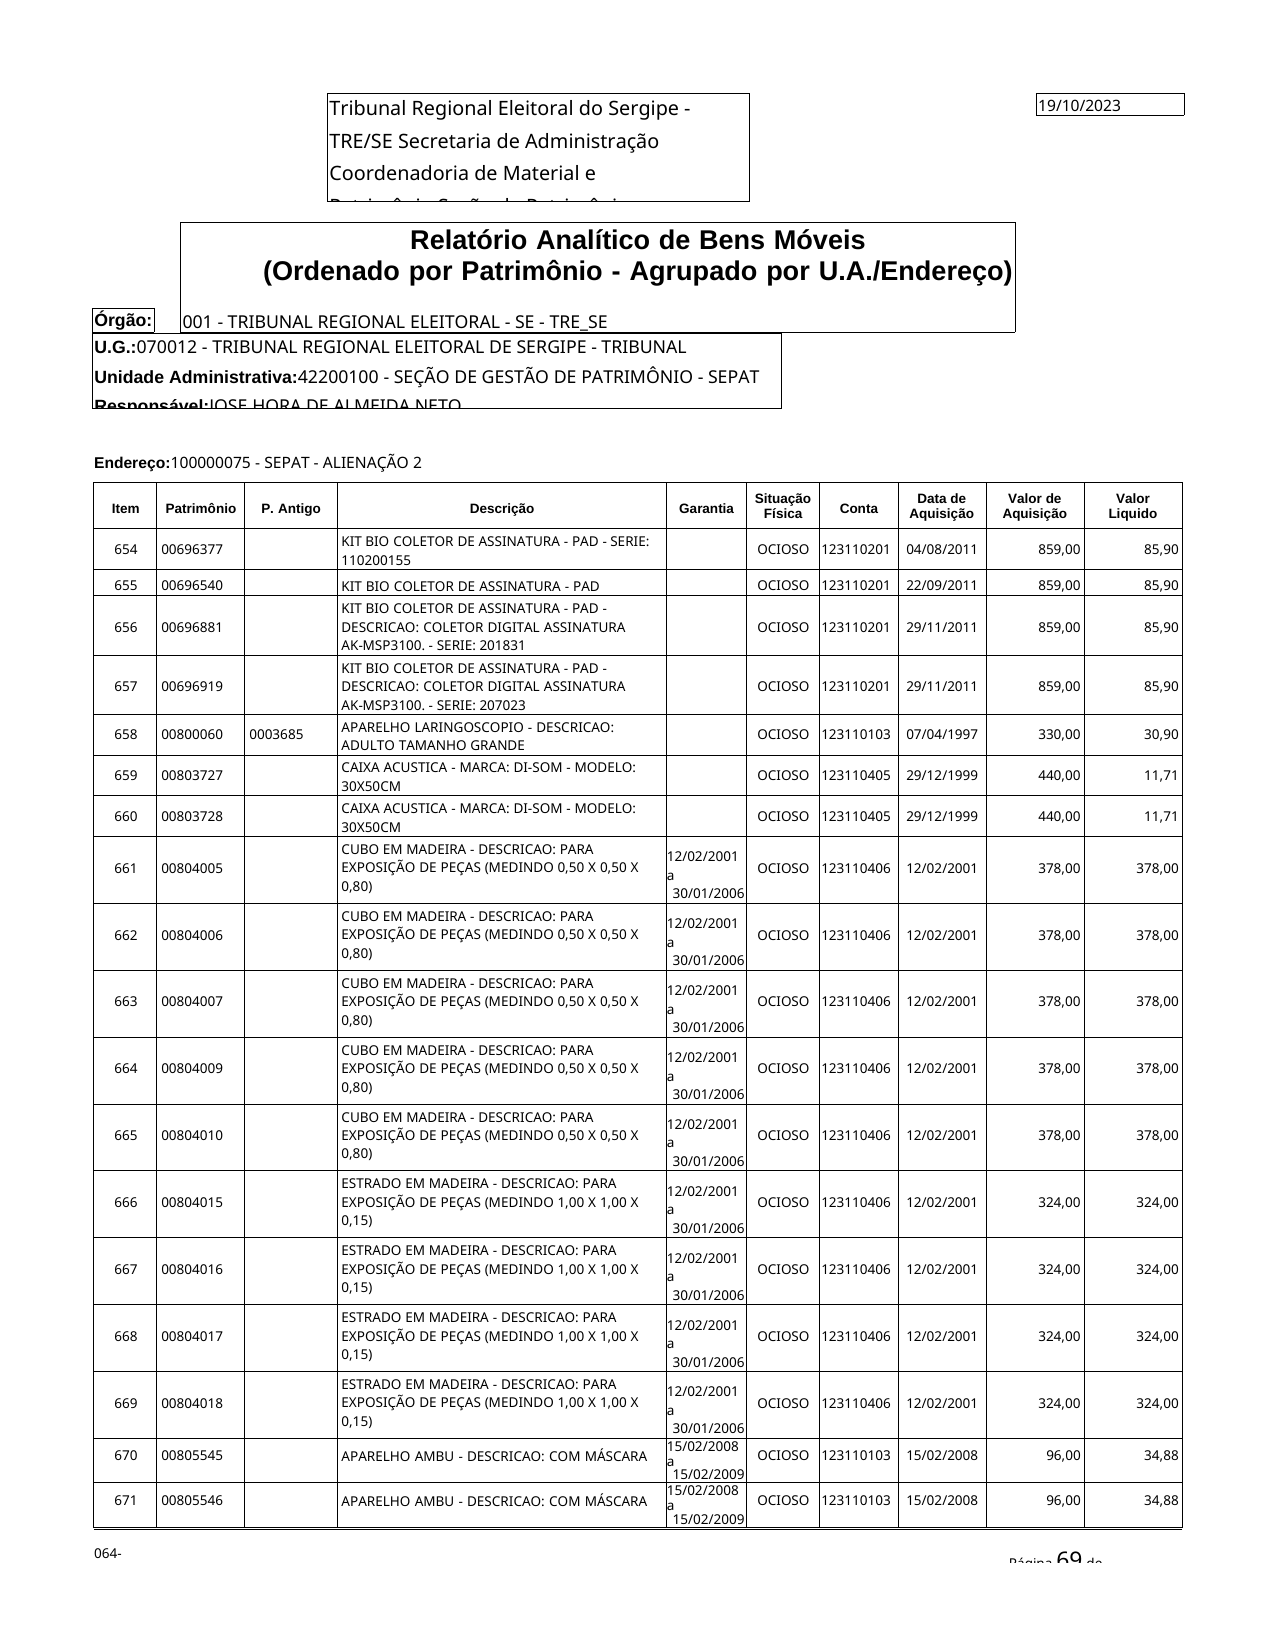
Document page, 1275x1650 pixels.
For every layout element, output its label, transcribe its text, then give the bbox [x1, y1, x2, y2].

table_cell 12/02/2001 [899, 904, 986, 970]
table_header Patrimônio [157, 483, 244, 528]
table_cell 378,00 [987, 1105, 1084, 1170]
table_cell OCIOSO [747, 971, 819, 1037]
table_cell 11,71 [1085, 756, 1182, 795]
table_cell 12/02/2001 [899, 1171, 986, 1237]
table_cell CUBO EM MADEIRA - DESCRICAO: PARA EXPOSIÇÃO DE PEÇAS (MEDINDO 0,50 X 0,50 X 0,80) [338, 1038, 666, 1103]
table_cell [245, 1483, 337, 1527]
table_cell 671 [94, 1483, 156, 1527]
table_cell 378,00 [987, 971, 1084, 1037]
table_cell 15/02/2008 a 15/02/2009 [667, 1439, 746, 1482]
table_cell 00696377 [157, 529, 244, 569]
table_cell 00804006 [157, 904, 244, 970]
table_cell 00696540 [157, 570, 244, 595]
table_cell [667, 796, 746, 836]
table_cell 15/02/2008 [899, 1439, 986, 1482]
table_cell [245, 1238, 337, 1304]
table_cell 12/02/2001 [899, 1305, 986, 1371]
table_cell 123110406 [820, 1171, 898, 1237]
table_cell 123110406 [820, 837, 898, 903]
table_cell [667, 756, 746, 795]
table_cell 440,00 [987, 756, 1084, 795]
table_cell CUBO EM MADEIRA - DESCRICAO: PARA EXPOSIÇÃO DE PEÇAS (MEDINDO 0,50 X 0,50 X 0,80) [338, 904, 666, 970]
table_cell CUBO EM MADEIRA - DESCRICAO: PARA EXPOSIÇÃO DE PEÇAS (MEDINDO 0,50 X 0,50 X 0,80) [338, 1105, 666, 1170]
table_cell OCIOSO [747, 1171, 819, 1237]
table_cell OCIOSO [747, 1238, 819, 1304]
table_cell OCIOSO [747, 715, 819, 754]
table_cell 378,00 [1085, 1105, 1182, 1170]
table_cell 34,88 [1085, 1439, 1182, 1482]
table_cell OCIOSO [747, 529, 819, 569]
table_cell 12/02/2001 a 30/01/2006 [667, 1038, 746, 1103]
table_header Item [94, 483, 156, 528]
table_cell 00805546 [157, 1483, 244, 1527]
table_cell [667, 596, 746, 654]
table_cell 30,90 [1085, 715, 1182, 754]
table_cell 658 [94, 715, 156, 754]
table_cell 378,00 [987, 904, 1084, 970]
table_cell 859,00 [987, 596, 1084, 654]
table_cell 859,00 [987, 529, 1084, 569]
table_cell 04/08/2011 [899, 529, 986, 569]
table_cell 324,00 [1085, 1171, 1182, 1237]
table_cell 123110103 [820, 1439, 898, 1482]
table_cell OCIOSO [747, 837, 819, 903]
table_cell 12/02/2001 a 30/01/2006 [667, 904, 746, 970]
table_cell KIT BIO COLETOR DE ASSINATURA - PAD - DESCRICAO: COLETOR DIGITAL ASSINATURA AK-MSP3100. - SERIE: 201831 [338, 596, 666, 654]
table_cell CUBO EM MADEIRA - DESCRICAO: PARA EXPOSIÇÃO DE PEÇAS (MEDINDO 0,50 X 0,50 X 0,80) [338, 971, 666, 1037]
table_cell 29/11/2011 [899, 596, 986, 654]
table_cell OCIOSO [747, 1038, 819, 1103]
table_cell CUBO EM MADEIRA - DESCRICAO: PARA EXPOSIÇÃO DE PEÇAS (MEDINDO 0,50 X 0,50 X 0,80) [338, 837, 666, 903]
table_cell APARELHO AMBU - DESCRICAO: COM MÁSCARA [338, 1483, 666, 1527]
table_cell 123110406 [820, 1372, 898, 1438]
table_cell [667, 570, 746, 595]
table_cell [245, 1372, 337, 1438]
table_cell 00804010 [157, 1105, 244, 1170]
table_cell 00804005 [157, 837, 244, 903]
table_cell 123110406 [820, 1238, 898, 1304]
table_cell 12/02/2001 [899, 1238, 986, 1304]
table_cell 85,90 [1085, 570, 1182, 595]
table_cell 123110406 [820, 1105, 898, 1170]
table_cell 12/02/2001 a 30/01/2006 [667, 1171, 746, 1237]
table_cell 378,00 [1085, 904, 1182, 970]
table_cell 85,90 [1085, 596, 1182, 654]
table_cell 330,00 [987, 715, 1084, 754]
table_cell [245, 1038, 337, 1103]
table_cell 123110201 [820, 570, 898, 595]
table_cell 324,00 [1085, 1305, 1182, 1371]
table_cell KIT BIO COLETOR DE ASSINATURA - PAD - DESCRICAO: COLETOR DIGITAL ASSINATURA AK-MSP3100. - SERIE: 207023 [338, 656, 666, 714]
table_cell 00804018 [157, 1372, 244, 1438]
table_cell 29/12/1999 [899, 756, 986, 795]
table_cell 859,00 [987, 656, 1084, 714]
table_cell OCIOSO [747, 904, 819, 970]
table_cell 668 [94, 1305, 156, 1371]
table_cell 663 [94, 971, 156, 1037]
table_cell 29/11/2011 [899, 656, 986, 714]
table_cell 378,00 [1085, 971, 1182, 1037]
table_cell [245, 1439, 337, 1482]
table_cell OCIOSO [747, 596, 819, 654]
table_cell KIT BIO COLETOR DE ASSINATURA - PAD [338, 570, 666, 595]
table_cell OCIOSO [747, 1483, 819, 1527]
table_cell OCIOSO [747, 1439, 819, 1482]
table_cell 859,00 [987, 570, 1084, 595]
table_cell 12/02/2001 a 30/01/2006 [667, 971, 746, 1037]
table_cell 123110201 [820, 529, 898, 569]
table_cell 00804009 [157, 1038, 244, 1103]
table_header Valor de Aquisição [987, 483, 1084, 528]
table_cell 96,00 [987, 1483, 1084, 1527]
table_cell [245, 1171, 337, 1237]
table_cell 324,00 [1085, 1372, 1182, 1438]
table_cell OCIOSO [747, 1372, 819, 1438]
table_cell 660 [94, 796, 156, 836]
table_cell OCIOSO [747, 1305, 819, 1371]
table_cell 123110406 [820, 904, 898, 970]
table_cell 123110201 [820, 596, 898, 654]
table_header P. Antigo [245, 483, 337, 528]
table_cell 96,00 [987, 1439, 1084, 1482]
table_cell APARELHO AMBU - DESCRICAO: COM MÁSCARA [338, 1439, 666, 1482]
table_cell 00804015 [157, 1171, 244, 1237]
table_cell 324,00 [987, 1372, 1084, 1438]
table_cell 667 [94, 1238, 156, 1304]
table_cell 15/02/2008 [899, 1483, 986, 1527]
table_cell OCIOSO [747, 1105, 819, 1170]
table_cell [245, 971, 337, 1037]
table_cell [245, 756, 337, 795]
table_cell 324,00 [1085, 1238, 1182, 1304]
table_cell 0003685 [245, 715, 337, 754]
text Endereço:100000075 - SEPAT - ALIENAÇÃO 2 [94, 451, 1194, 473]
table_cell [245, 837, 337, 903]
table_cell 655 [94, 570, 156, 595]
table_cell 12/02/2001 [899, 1372, 986, 1438]
table_cell 00804016 [157, 1238, 244, 1304]
table_cell [667, 656, 746, 714]
table_cell 12/02/2001 [899, 1105, 986, 1170]
table_cell 22/09/2011 [899, 570, 986, 595]
table_cell 666 [94, 1171, 156, 1237]
table_cell 15/02/2008 a 15/02/2009 [667, 1483, 746, 1527]
table_cell 12/02/2001 a 30/01/2006 [667, 1238, 746, 1304]
table_cell CAIXA ACUSTICA - MARCA: DI-SOM - MODELO: 30X50CM [338, 756, 666, 795]
table_cell 12/02/2001 a 30/01/2006 [667, 1372, 746, 1438]
table_cell 324,00 [987, 1238, 1084, 1304]
table_cell 12/02/2001 a 30/01/2006 [667, 837, 746, 903]
table_cell 00804007 [157, 971, 244, 1037]
table_header Garantia [667, 483, 746, 528]
table_cell 659 [94, 756, 156, 795]
table_cell 123110103 [820, 1483, 898, 1527]
table_cell 12/02/2001 [899, 1038, 986, 1103]
table_cell 378,00 [1085, 1038, 1182, 1103]
table_cell 12/02/2001 a 30/01/2006 [667, 1305, 746, 1371]
table_cell 657 [94, 656, 156, 714]
table_cell 324,00 [987, 1305, 1084, 1371]
table_cell 378,00 [987, 837, 1084, 903]
table_cell 12/02/2001 [899, 837, 986, 903]
table_cell 665 [94, 1105, 156, 1170]
table_cell 85,90 [1085, 529, 1182, 569]
table_cell [245, 656, 337, 714]
table_cell 123110406 [820, 971, 898, 1037]
table_cell 12/02/2001 [899, 971, 986, 1037]
table_cell 29/12/1999 [899, 796, 986, 836]
table_header Data de Aquisição [899, 483, 986, 528]
table_cell 123110405 [820, 796, 898, 836]
table_cell 00696919 [157, 656, 244, 714]
table_header Descrição [338, 483, 666, 528]
table_cell 123110406 [820, 1038, 898, 1103]
table_cell 00696881 [157, 596, 244, 654]
table_cell APARELHO LARINGOSCOPIO - DESCRICAO: ADULTO TAMANHO GRANDE [338, 715, 666, 754]
table_cell 85,90 [1085, 656, 1182, 714]
table_header Situação Física [747, 483, 819, 528]
table_cell [245, 904, 337, 970]
table_cell 123110201 [820, 656, 898, 714]
table_cell 378,00 [987, 1038, 1084, 1103]
table_cell 324,00 [987, 1171, 1084, 1237]
table_cell 669 [94, 1372, 156, 1438]
table_cell 123110406 [820, 1305, 898, 1371]
table_cell [245, 596, 337, 654]
table_cell 11,71 [1085, 796, 1182, 836]
table_cell 00805545 [157, 1439, 244, 1482]
table_cell 00803728 [157, 796, 244, 836]
table_cell 00803727 [157, 756, 244, 795]
table_cell [245, 796, 337, 836]
table_header Conta [820, 483, 898, 528]
table_header Valor Liquido [1085, 483, 1182, 528]
table_cell ESTRADO EM MADEIRA - DESCRICAO: PARA EXPOSIÇÃO DE PEÇAS (MEDINDO 1,00 X 1,00 X 0,15) [338, 1372, 666, 1438]
table_cell 656 [94, 596, 156, 654]
table_cell 123110103 [820, 715, 898, 754]
table_cell ESTRADO EM MADEIRA - DESCRICAO: PARA EXPOSIÇÃO DE PEÇAS (MEDINDO 1,00 X 1,00 X 0,15) [338, 1305, 666, 1371]
table_cell ESTRADO EM MADEIRA - DESCRICAO: PARA EXPOSIÇÃO DE PEÇAS (MEDINDO 1,00 X 1,00 X 0,15) [338, 1171, 666, 1237]
table_cell 34,88 [1085, 1483, 1182, 1527]
table_cell 654 [94, 529, 156, 569]
table_cell 378,00 [1085, 837, 1182, 903]
table_cell [667, 715, 746, 754]
table_cell 670 [94, 1439, 156, 1482]
table_cell OCIOSO [747, 756, 819, 795]
table_cell 00800060 [157, 715, 244, 754]
table_cell 00804017 [157, 1305, 244, 1371]
table_cell OCIOSO [747, 796, 819, 836]
table_cell [245, 570, 337, 595]
table_cell OCIOSO [747, 656, 819, 714]
table_cell [245, 1105, 337, 1170]
table_cell 07/04/1997 [899, 715, 986, 754]
table_cell 440,00 [987, 796, 1084, 836]
table_cell 123110405 [820, 756, 898, 795]
table_cell 12/02/2001 a 30/01/2006 [667, 1105, 746, 1170]
table_cell ESTRADO EM MADEIRA - DESCRICAO: PARA EXPOSIÇÃO DE PEÇAS (MEDINDO 1,00 X 1,00 X 0,15) [338, 1238, 666, 1304]
table_cell 662 [94, 904, 156, 970]
table_cell [245, 1305, 337, 1371]
table_cell [245, 529, 337, 569]
table_cell 664 [94, 1038, 156, 1103]
table_cell KIT BIO COLETOR DE ASSINATURA - PAD - SERIE: 110200155 [338, 529, 666, 569]
table_cell [667, 529, 746, 569]
table_cell OCIOSO [747, 570, 819, 595]
table_cell CAIXA ACUSTICA - MARCA: DI-SOM - MODELO: 30X50CM [338, 796, 666, 836]
table_cell 661 [94, 837, 156, 903]
